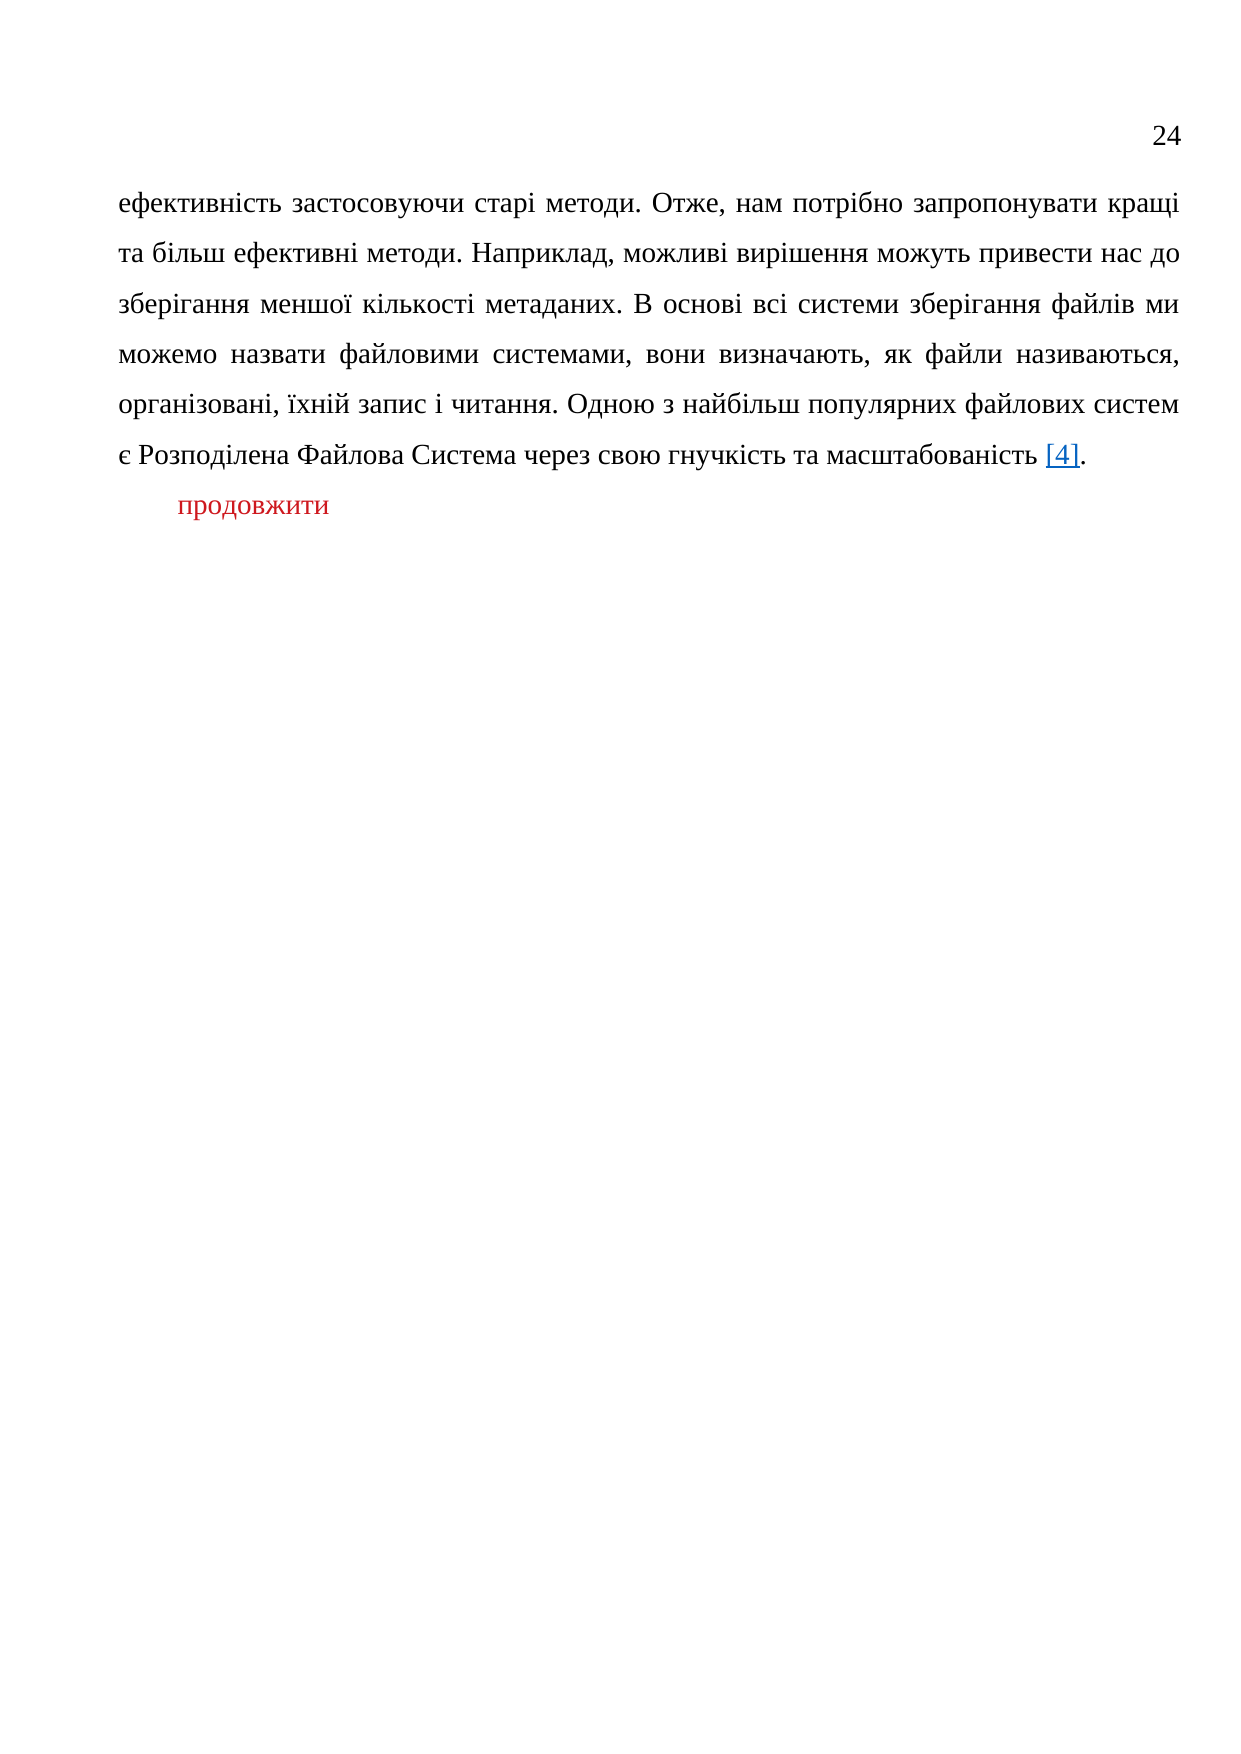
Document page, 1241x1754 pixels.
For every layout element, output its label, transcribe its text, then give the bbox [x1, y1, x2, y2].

text продовжити [118, 487, 1181, 521]
text ефективність застосовуючи старі методи. Отже, нам потрібно запропонувати кращі та більш ефективні методи. Наприклад, можливі вирішення можуть привести нас до зберігання меншої кількості метаданих. В основі всі системи зберігання файлів ми можемо назвати файловими системами, вони визначають, як файли називаються, організовані, їхній запис і читання. Одною з найбільш популярних файлових систем є Розподілена Файлова Система через свою гнучкість та масштабованість [4]. [118, 185, 1181, 470]
